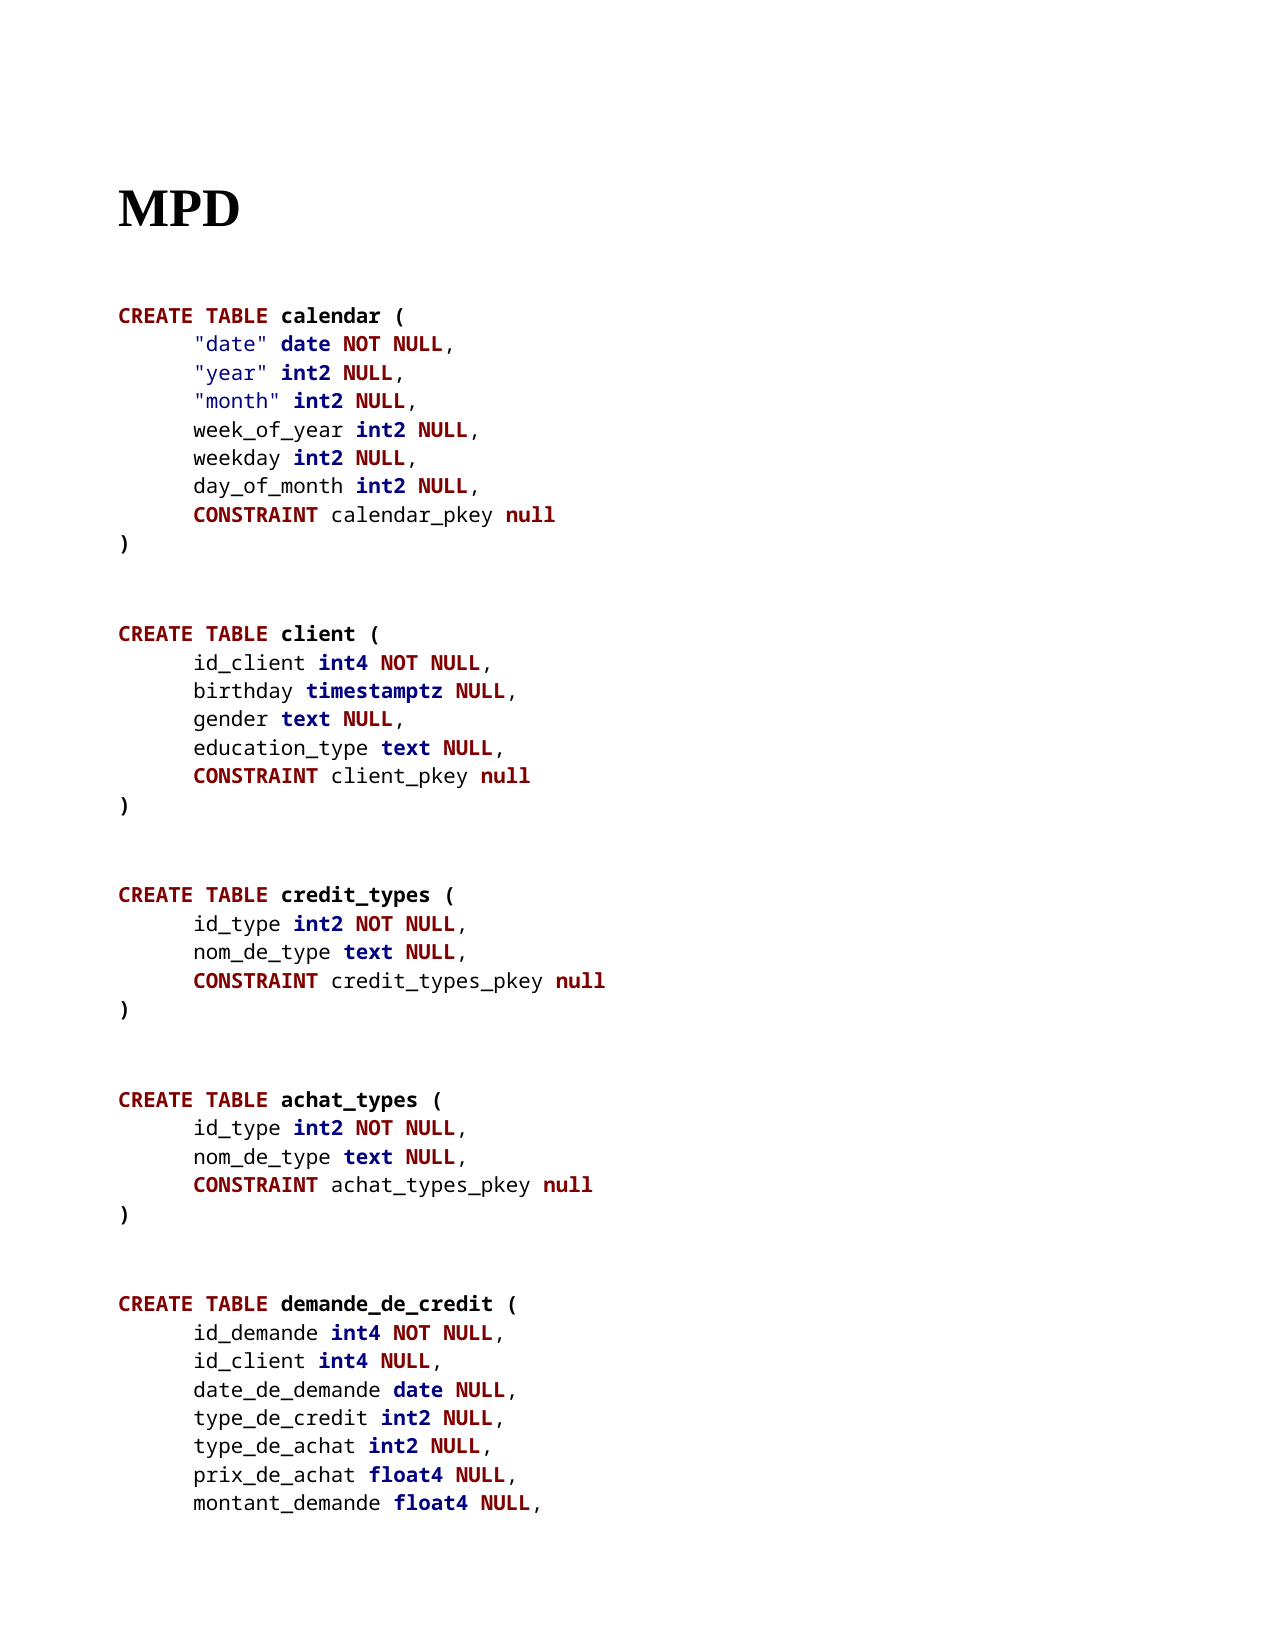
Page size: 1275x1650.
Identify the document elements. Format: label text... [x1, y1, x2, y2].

text date_de_demande date NULL, [118, 1375, 1157, 1403]
text ) [118, 790, 1157, 818]
text CREATE TABLE achat_types ( [118, 1085, 1157, 1113]
text birthday timestamptz NULL, [118, 676, 1157, 704]
text CONSTRAINT achat_types_pkey null [118, 1170, 1157, 1199]
text ) [118, 528, 1157, 557]
text CONSTRAINT client_pkey null [118, 761, 1157, 790]
text id_demande int4 NOT NULL, [118, 1318, 1157, 1346]
text id_client int4 NOT NULL, [118, 648, 1157, 676]
text CREATE TABLE demande_de_credit ( [118, 1289, 1157, 1318]
text MPD [118, 176, 1157, 239]
text ) [118, 994, 1157, 1023]
text "date" date NOT NULL, [118, 329, 1157, 358]
text "month" int2 NULL, [118, 386, 1157, 415]
text education_type text NULL, [118, 733, 1157, 761]
text id_type int2 NOT NULL, [118, 1113, 1157, 1142]
text nom_de_type text NULL, [118, 1142, 1157, 1170]
text ) [118, 1199, 1157, 1227]
text id_client int4 NULL, [118, 1346, 1157, 1375]
text id_type int2 NOT NULL, [118, 909, 1157, 937]
text type_de_credit int2 NULL, [118, 1403, 1157, 1432]
text type_de_achat int2 NULL, [118, 1432, 1157, 1460]
text CREATE TABLE client ( [118, 619, 1157, 648]
text nom_de_type text NULL, [118, 937, 1157, 966]
text CONSTRAINT calendar_pkey null [118, 500, 1157, 528]
text CREATE TABLE credit_types ( [118, 881, 1157, 909]
text weekday int2 NULL, [118, 443, 1157, 472]
text gender text NULL, [118, 704, 1157, 733]
text montant_demande float4 NULL, [118, 1488, 1157, 1517]
text CONSTRAINT credit_types_pkey null [118, 966, 1157, 994]
text CREATE TABLE calendar ( [118, 301, 1157, 329]
text "year" int2 NULL, [118, 358, 1157, 386]
text week_of_year int2 NULL, [118, 415, 1157, 443]
text prix_de_achat float4 NULL, [118, 1460, 1157, 1488]
text day_of_month int2 NULL, [118, 472, 1157, 500]
